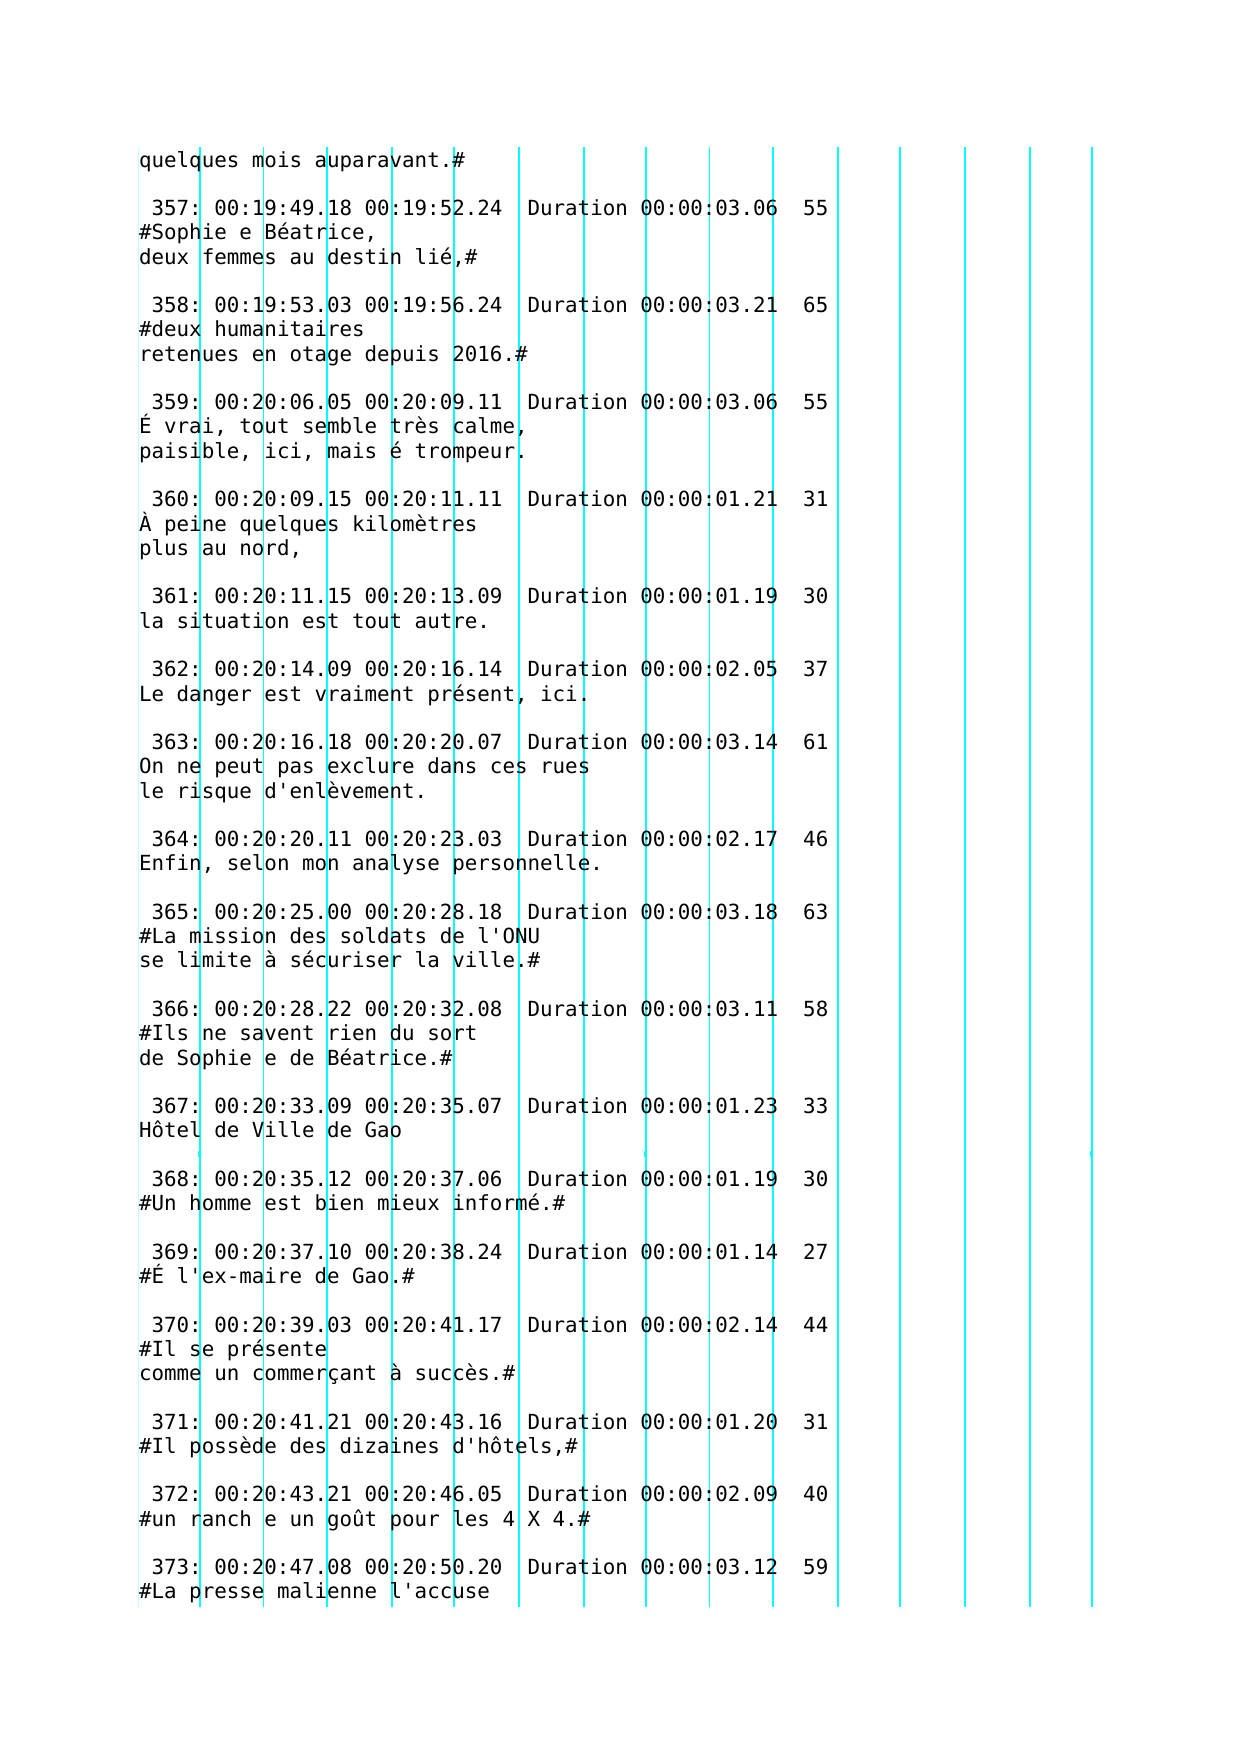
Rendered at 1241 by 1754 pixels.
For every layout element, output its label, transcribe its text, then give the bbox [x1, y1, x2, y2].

text 357: 00:19:49.18 00:19:52.24 Duration 00:00:03.06 55 [139, 196, 1101, 220]
text #La presse malienne l'accuse [139, 1579, 1101, 1604]
text 364: 00:20:20.11 00:20:23.03 Duration 00:00:02.17 46 [139, 827, 1101, 851]
text #deux humanitaires [139, 317, 1101, 342]
text #un ranch e un goût pour les 4 X 4.# [139, 1507, 1101, 1531]
text Hôtel de Ville de Gao [139, 1118, 1101, 1143]
text 363: 00:20:16.18 00:20:20.07 Duration 00:00:03.14 61 [139, 730, 1101, 754]
text #La mission des soldats de l'ONU [139, 924, 1101, 948]
text 368: 00:20:35.12 00:20:37.06 Duration 00:00:01.19 30 [139, 1167, 1101, 1191]
text 362: 00:20:14.09 00:20:16.14 Duration 00:00:02.05 37 [139, 657, 1101, 682]
text #Un homme est bien mieux informé.# [139, 1191, 1101, 1216]
text É vrai, tout semble très calme, [139, 414, 1101, 439]
text 360: 00:20:09.15 00:20:11.11 Duration 00:00:01.21 31 [139, 487, 1101, 512]
text 365: 00:20:25.00 00:20:28.18 Duration 00:00:03.18 63 [139, 900, 1101, 924]
text #Sophie e Béatrice, [139, 220, 1101, 245]
text deux femmes au destin lié,# [139, 245, 1101, 269]
text 367: 00:20:33.09 00:20:35.07 Duration 00:00:01.23 33 [139, 1094, 1101, 1118]
text 371: 00:20:41.21 00:20:43.16 Duration 00:00:01.20 31 [139, 1410, 1101, 1434]
text #Il possède des dizaines d'hôtels,# [139, 1434, 1101, 1458]
text #Il se présente [139, 1337, 1101, 1361]
text la situation est tout autre. [139, 609, 1101, 633]
text Enfin, selon mon analyse personnelle. [139, 851, 1101, 876]
text On ne peut pas exclure dans ces rues [139, 754, 1101, 779]
text comme un commerçant à succès.# [139, 1361, 1101, 1385]
text le risque d'enlèvement. [139, 779, 1101, 803]
text 358: 00:19:53.03 00:19:56.24 Duration 00:00:03.21 65 [139, 293, 1101, 317]
text retenues en otage depuis 2016.# [139, 342, 1101, 366]
text Le danger est vraiment présent, ici. [139, 682, 1101, 706]
text 366: 00:20:28.22 00:20:32.08 Duration 00:00:03.11 58 [139, 997, 1101, 1021]
text quelques mois auparavant.# [139, 148, 1101, 172]
picture [138, 147, 1102, 1607]
text 361: 00:20:11.15 00:20:13.09 Duration 00:00:01.19 30 [139, 584, 1101, 609]
text paisible, ici, mais é trompeur. [139, 439, 1101, 463]
text 372: 00:20:43.21 00:20:46.05 Duration 00:00:02.09 40 [139, 1482, 1101, 1507]
text 370: 00:20:39.03 00:20:41.17 Duration 00:00:02.14 44 [139, 1313, 1101, 1337]
text À peine quelques kilomètres [139, 512, 1101, 536]
text #É l'ex-maire de Gao.# [139, 1264, 1101, 1288]
text se limite à sécuriser la ville.# [139, 948, 1101, 973]
text 369: 00:20:37.10 00:20:38.24 Duration 00:00:01.14 27 [139, 1240, 1101, 1264]
text plus au nord, [139, 536, 1101, 560]
text #Ils ne savent rien du sort [139, 1021, 1101, 1046]
text de Sophie e de Béatrice.# [139, 1046, 1101, 1070]
text 359: 00:20:06.05 00:20:09.11 Duration 00:00:03.06 55 [139, 390, 1101, 414]
text 373: 00:20:47.08 00:20:50.20 Duration 00:00:03.12 59 [139, 1555, 1101, 1579]
